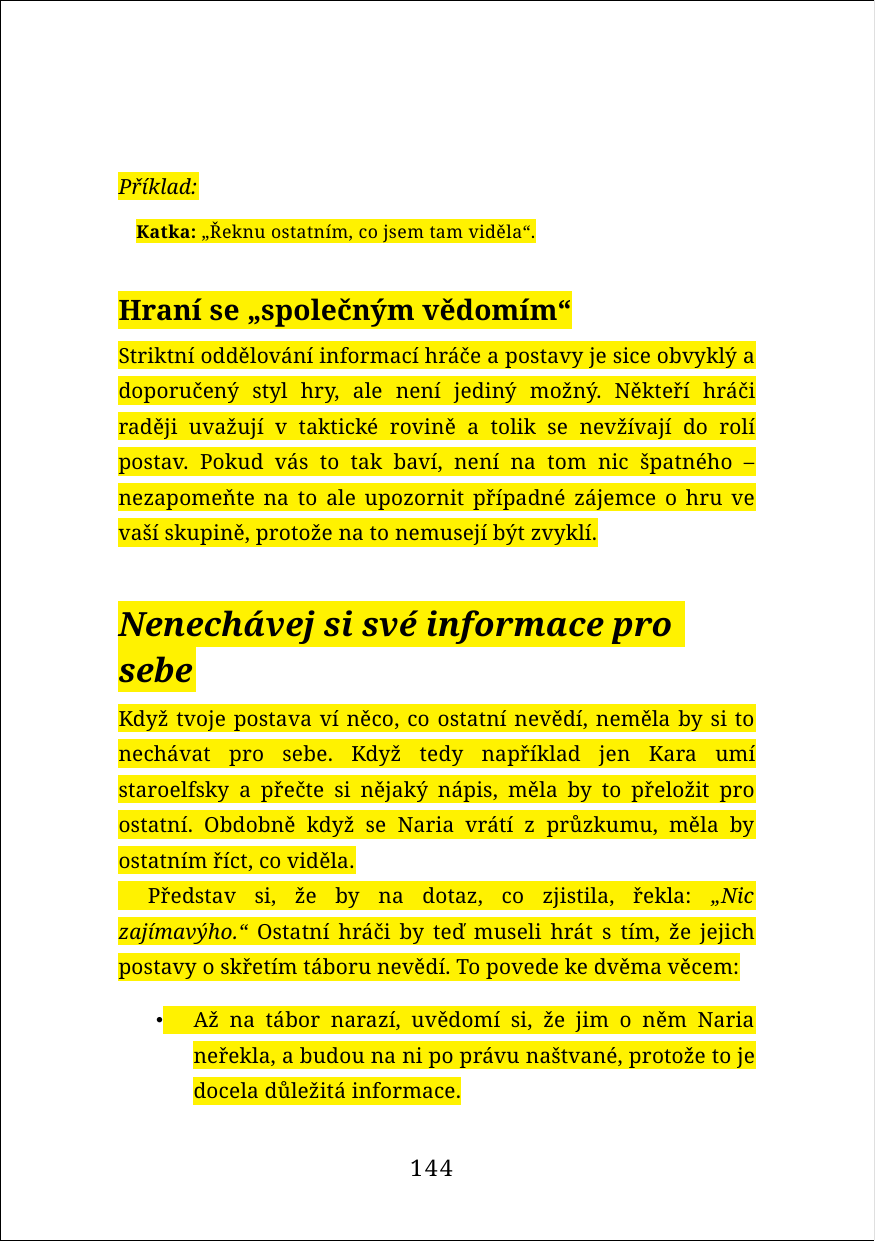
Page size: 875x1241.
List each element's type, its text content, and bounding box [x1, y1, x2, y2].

list Až na tábor narazí, uvědomí si, že jim o něm Naria neřekla, a budou na ni po právu naštvané, protože to je docela důležitá informace. [156, 1006, 756, 1105]
subtitle Nenechávej si své informace pro sebe [118, 601, 756, 692]
subtitle Hraní se „společným vědomím“ [118, 291, 756, 329]
text Když tvoje postava ví něco, co ostatní nevědí, neměla by si to nechávat pro sebe. Když tedy například jen Kara umí staroelfsky a přečte si nějaký nápis, měla by to přeložit pro ostatní. Obdobně když se Naria vrátí z průzkumu, měla by ostatním říct, co viděla. Představ si, že by na dotaz, co zjistila, řekla: „Nic zajímavýho.“ Ostatní hráči by teď museli hrát s tím, že jejich postavy o skřetím táboru nevědí. To povede ke dvěma věcem: [118, 704, 756, 981]
text Striktní oddělování informací hráče a postavy je sice obvyklý a doporučený styl hry, ale není jediný možný. Někteří hráči raději uvažují v taktické rovině a tolik se nevžívají do rolí postav. Pokud vás to tak baví, není na tom nic špatného – nezapomeňte na to ale upozornit případné zájemce o hru ve vaší skupině, protože na to nemusejí být zvyklí. [118, 341, 756, 547]
text Katka: „Řeknu ostatním, co jsem tam viděla“. [136, 219, 756, 243]
text Příklad: [118, 172, 756, 200]
